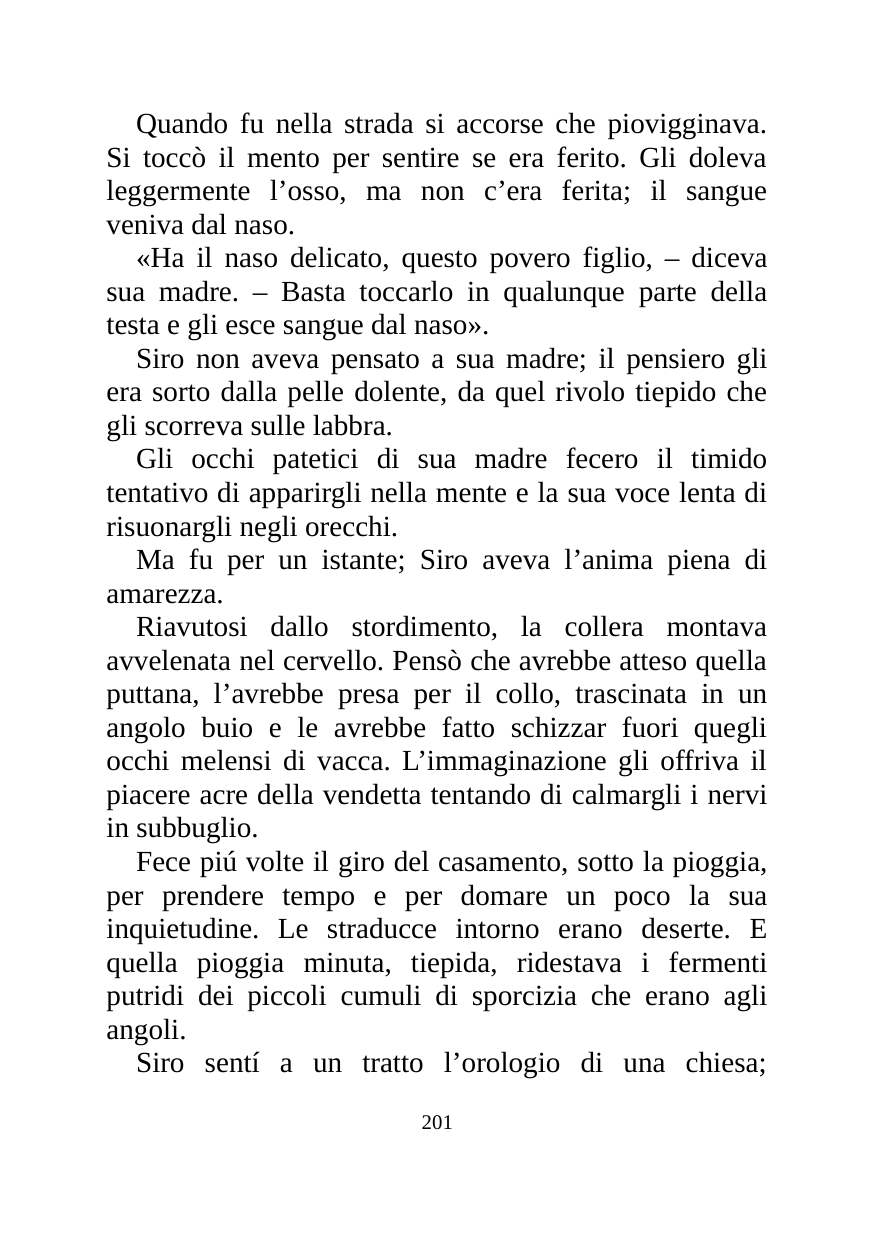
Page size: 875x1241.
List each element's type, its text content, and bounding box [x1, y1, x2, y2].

text Fece piú volte il giro del casamento, sotto la pioggia, per prendere tempo e per domare un poco la sua inquietudine. Le straducce intorno erano deserte. E quella pioggia minuta, tiepida, ridestava i fermenti putridi dei piccoli cumuli di sporcizia che erano agli angoli. [106, 844, 768, 1045]
text «Ha il naso delicato, questo povero figlio, – diceva sua madre. – Basta toccarlo in qualunque parte della testa e gli esce sangue dal naso». [106, 240, 768, 341]
text Riavutosi dallo stordimento, la collera montava avvelenata nel cervello. Pensò che avrebbe atteso quella puttana, l’avrebbe presa per il collo, trascinata in un angolo buio e le avrebbe fatto schizzar fuori quegli occhi melensi di vacca. L’immaginazione gli offriva il piacere acre della vendetta tentando di calmargli i nervi in subbuglio. [106, 609, 768, 844]
text Quando fu nella strada si accorse che piovigginava. Si toccò il mento per sentire se era ferito. Gli doleva leggermente l’osso, ma non c’era ferita; il sangue veniva dal naso. [106, 106, 768, 240]
text Ma fu per un istante; Siro aveva l’anima piena di amarezza. [106, 542, 768, 609]
text Siro sentí a un tratto l’orologio di una chiesa; [106, 1045, 768, 1079]
text Gli occhi patetici di sua madre fecero il timido tentativo di apparirgli nella mente e la sua voce lenta di risuonargli negli orecchi. [106, 442, 768, 542]
text Siro non aveva pensato a sua madre; il pensiero gli era sorto dalla pelle dolente, da quel rivolo tiepido che gli scorreva sulle labbra. [106, 341, 768, 442]
